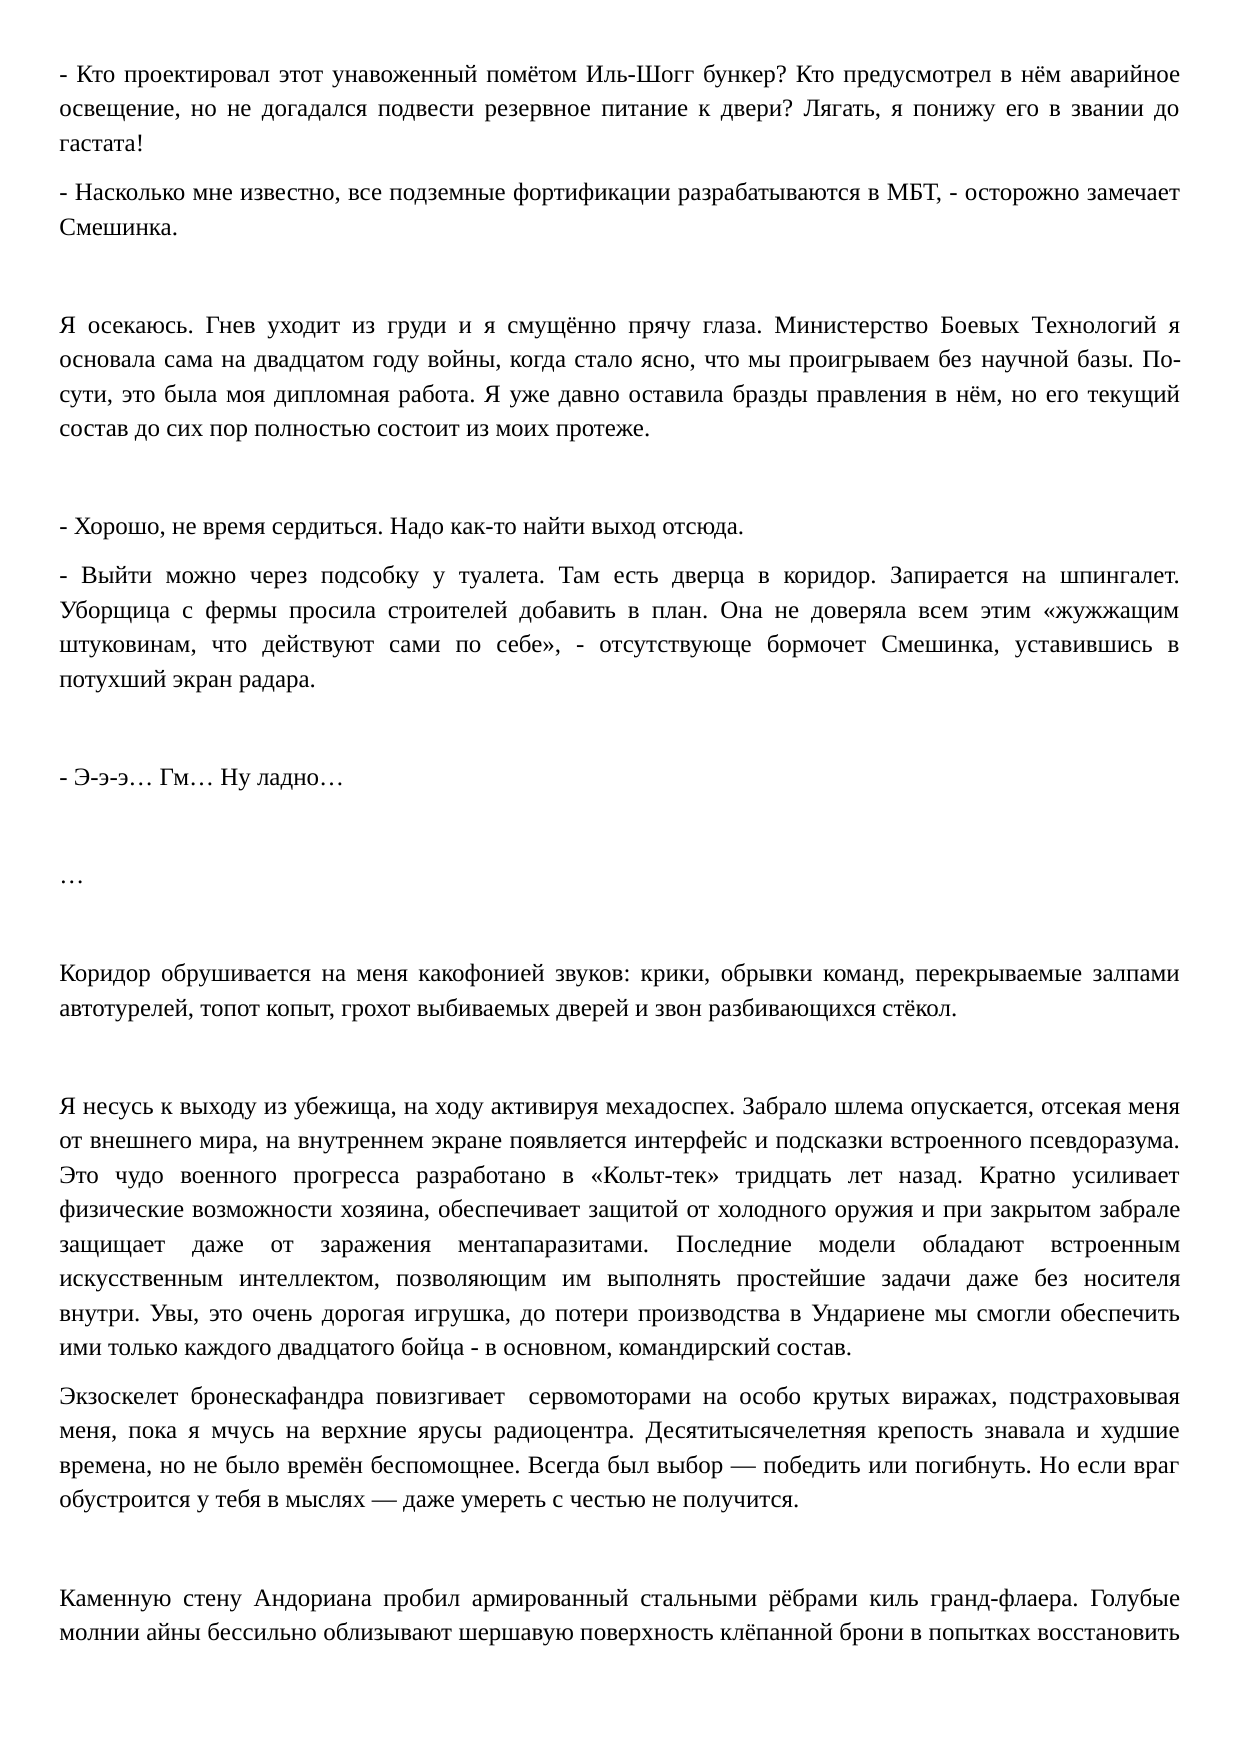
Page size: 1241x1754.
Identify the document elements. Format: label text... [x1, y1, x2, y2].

text Я несусь к выходу из убежища, на ходу активируя мехадоспех. Забрало шлема опускается, отсекая меня от внешнего мира, на внутреннем экране появляется интерфейс и подсказки встроенного псевдоразума. Это чудо военного прогресса разработано в «Кольт-тек» тридцать лет назад. Кратно усиливает физические возможности хозяина, обеспечивает защитой от холодного оружия и при закрытом забрале защищает даже от заражения ментапаразитами. Последние модели обладают встроенным искусственным интеллектом, позволяющим им выполнять простейшие задачи даже без носителя внутри. Увы, это очень дорогая игрушка, до потери производства в Ундариене мы смогли обеспечить ими только каждого двадцатого бойца - в основном, командирский состав. [59, 1091, 1181, 1361]
text Экзоскелет бронескафандра повизгивает сервомоторами на особо крутых виражах, подстраховывая меня, пока я мчусь на верхние ярусы радиоцентра. Десятитысячелетняя крепость знавала и худшие времена, но не было времён беспомощнее. Всегда был выбор — победить или погибнуть. Но если враг обустроится у тебя в мыслях — даже умереть с честью не получится. [59, 1381, 1181, 1513]
text - Э-э-э… Гм… Ну ладно… [59, 762, 1181, 791]
text Коридор обрушивается на меня какофонией звуков: крики, обрывки команд, перекрываемые залпами автотурелей, топот копыт, грохот выбиваемых дверей и звон разбивающихся стёкол. [59, 958, 1181, 1021]
text - Выйти можно через подсобку у туалета. Там есть дверца в коридор. Запирается на шпингалет. Уборщица с фермы просила строителей добавить в план. Она не доверяла всем этим «жужжащим штуковинам, что действуют сами по себе», - отсутствующе бормочет Смешинка, уставившись в потухший экран радара. [59, 560, 1181, 692]
text Каменную стену Андориана пробил армированный стальными рёбрами киль гранд-флаера. Голубые молнии айны бессильно облизывают шершавую поверхность клёпанной брони в попытках восстановить [59, 1583, 1181, 1646]
text … [59, 860, 1181, 889]
text - Кто проектировал этот унавоженный помётом Иль-Шогг бункер? Кто предусмотрел в нём аварийное освещение, но не догадался подвести резервное питание к двери? Лягать, я понижу его в звании до гастата! [59, 59, 1181, 157]
text - Насколько мне известно, все подземные фортификации разрабатываются в МБТ, - осторожно замечает Смешинка. [59, 177, 1181, 240]
text Я осекаюсь. Гнев уходит из груди и я смущённо прячу глаза. Министерство Боевых Технологий я основала сама на двадцатом году войны, когда стало ясно, что мы проигрываем без научной базы. По-сути, это была моя дипломная работа. Я уже давно оставила бразды правления в нём, но его текущий состав до сих пор полностью состоит из моих протеже. [59, 310, 1181, 442]
text - Хорошо, не время сердиться. Надо как-то найти выход отсюда. [59, 511, 1181, 540]
